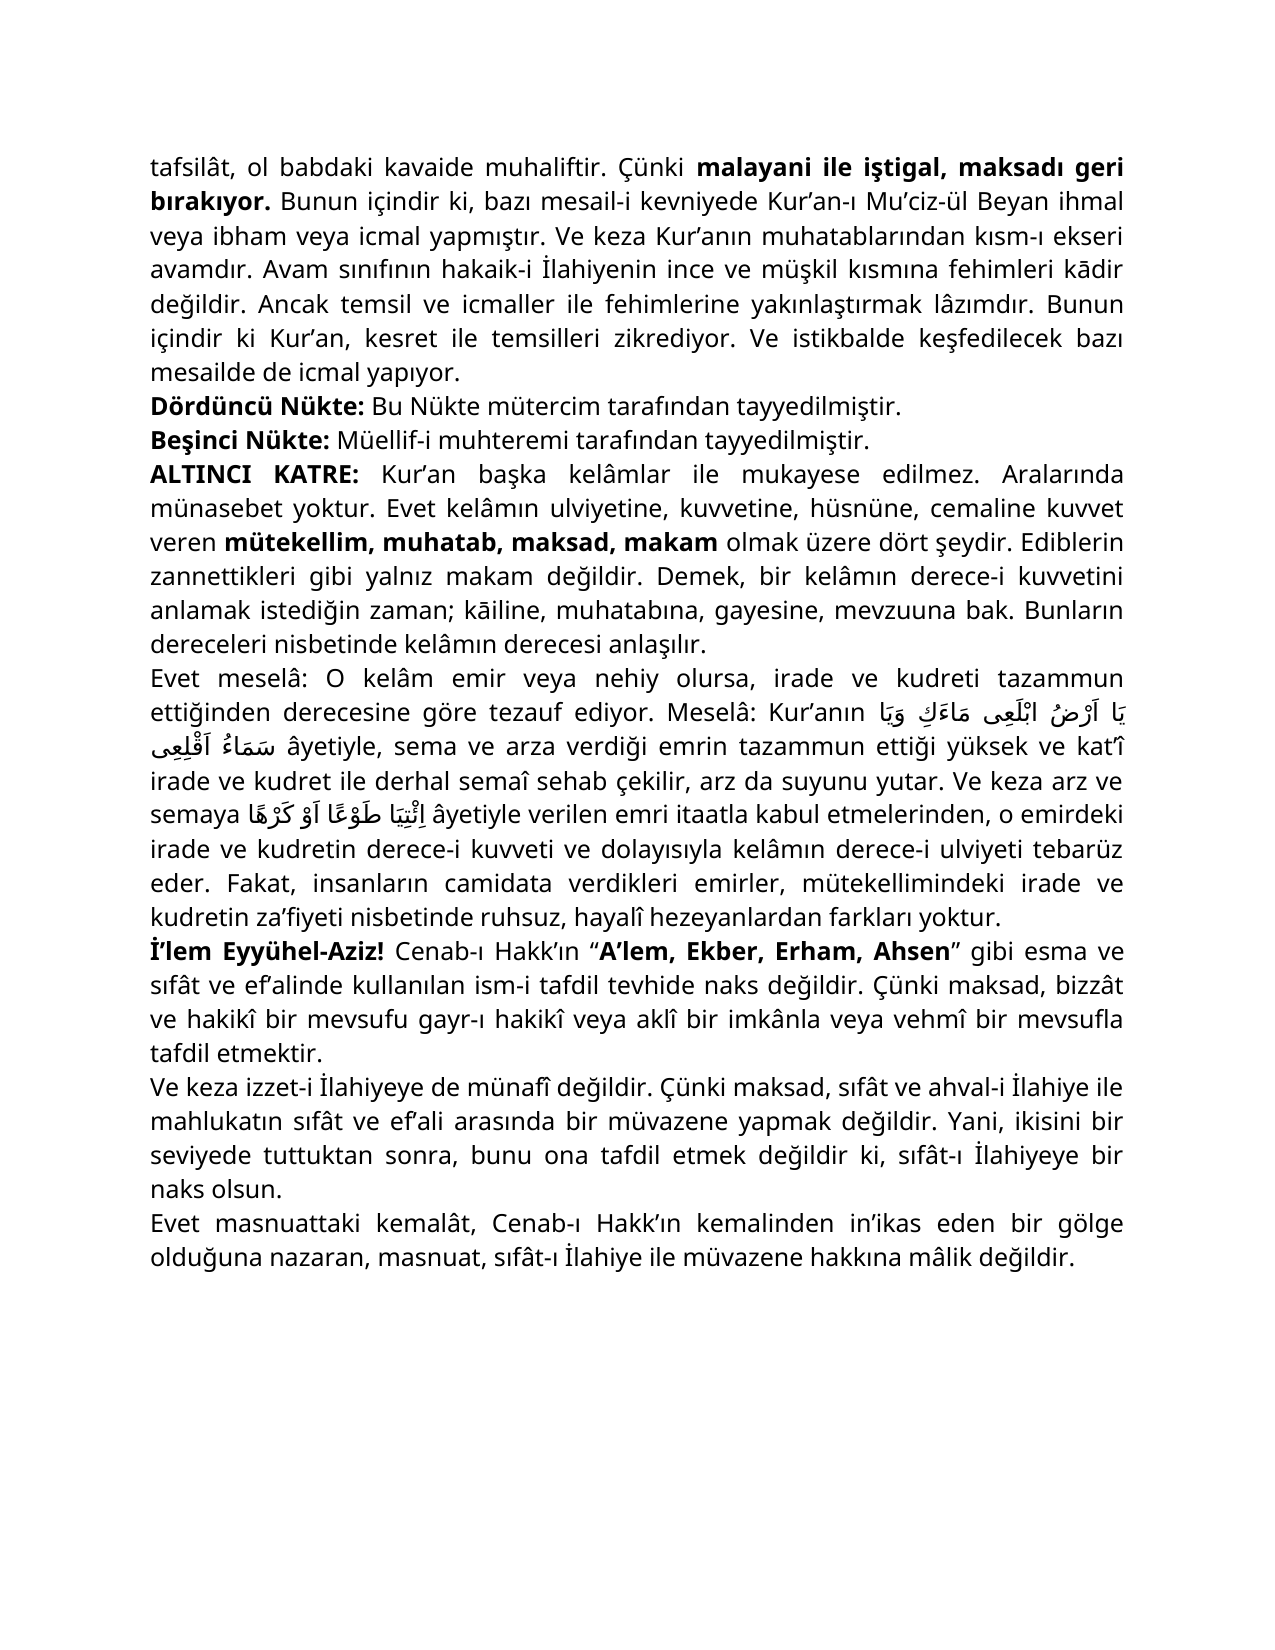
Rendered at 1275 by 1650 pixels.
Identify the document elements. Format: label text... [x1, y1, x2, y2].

text tafsilât, ol babdaki kavaide muhaliftir. Çünki malayani ile iştigal, maksadı geri bırakıyor. Bunun içindir ki, bazı mesail-i kevniyede Kur’an-ı Mu’ciz-ül Beyan ihmal veya ibham veya icmal yapmıştır. Ve keza Kur’anın muhatablarından kısm-ı ekseri avamdır. Avam sınıfının hakaik-i İlahiyenin ince ve müşkil kısmına fehimleri kādir değildir. Ancak temsil ve icmaller ile fehimlerine yakınlaştırmak lâzımdır. Bunun içindir ki Kur’an, kesret ile temsilleri zikrediyor. Ve istikbalde keşfedilecek bazı mesailde de icmal yapıyor. [150, 150, 1125, 388]
text Evet masnuattaki kemalât, Cenab-ı Hakk’ın kemalinden in’ikas eden bir gölge olduğuna nazaran, masnuat, sıfât-ı İlahiye ile müvazene hakkına mâlik değildir. [150, 1206, 1125, 1274]
text Dördüncü Nükte: Bu Nükte mütercim tarafından tayyedilmiştir. [150, 388, 1125, 422]
text İ’lem Eyyühel-Aziz! Cenab-ı Hakk’ın “A’lem, Ekber, Erham, Ahsen” gibi esma ve sıfât ve ef’alinde kullanılan ism-i tafdil tevhide naks değildir. Çünki maksad, bizzât ve hakikî bir mevsufu gayr-ı hakikî veya aklî bir imkânla veya vehmî bir mevsufla tafdil etmektir. [150, 933, 1125, 1070]
text Beşinci Nükte: Müellif-i muhteremi tarafından tayyedilmiştir. [150, 422, 1125, 457]
text Evet meselâ: O kelâm emir veya nehiy olursa, irade ve kudreti tazammun ettiğinden derecesine göre tezauf ediyor. Meselâ: Kur’anın يَا اَرْضُ ابْلَعِى مَاءَكِ وَيَا سَمَاءُ اَقْلِعِى âyetiyle, sema ve arza verdiği emrin tazammun ettiği yüksek ve kat’î irade ve kudret ile derhal semaî sehab çekilir, arz da suyunu yutar. Ve keza arz ve semaya اِئْتِيَا طَوْعًا اَوْ كَرْهًا âyetiyle verilen emri itaatla kabul etmelerinden, o emirdeki irade ve kudretin derece-i kuvveti ve dolayısıyla kelâmın derece-i ulviyeti tebarüz eder. Fakat, insanların camidata verdikleri emirler, mütekellimindeki irade ve kudretin za’fiyeti nisbetinde ruhsuz, hayalî hezeyanlardan farkları yoktur. [150, 661, 1125, 933]
text Ve keza izzet-i İlahiyeye de münafî değildir. Çünki maksad, sıfât ve ahval-i İlahiye ile mahlukatın sıfât ve ef’ali arasında bir müvazene yapmak değildir. Yani, ikisini bir seviyede tuttuktan sonra, bunu ona tafdil etmek değildir ki, sıfât-ı İlahiyeye bir naks olsun. [150, 1070, 1125, 1206]
text ALTINCI KATRE: Kur’an başka kelâmlar ile mukayese edilmez. Aralarında münasebet yoktur. Evet kelâmın ulviyetine, kuvvetine, hüsnüne, cemaline kuvvet veren mütekellim, muhatab, maksad, makam olmak üzere dört şeydir. Ediblerin zannettikleri gibi yalnız makam değildir. Demek, bir kelâmın derece-i kuvvetini anlamak istediğin zaman; kāiline, muhatabına, gayesine, mevzuuna bak. Bunların dereceleri nisbetinde kelâmın derecesi anlaşılır. [150, 457, 1125, 661]
